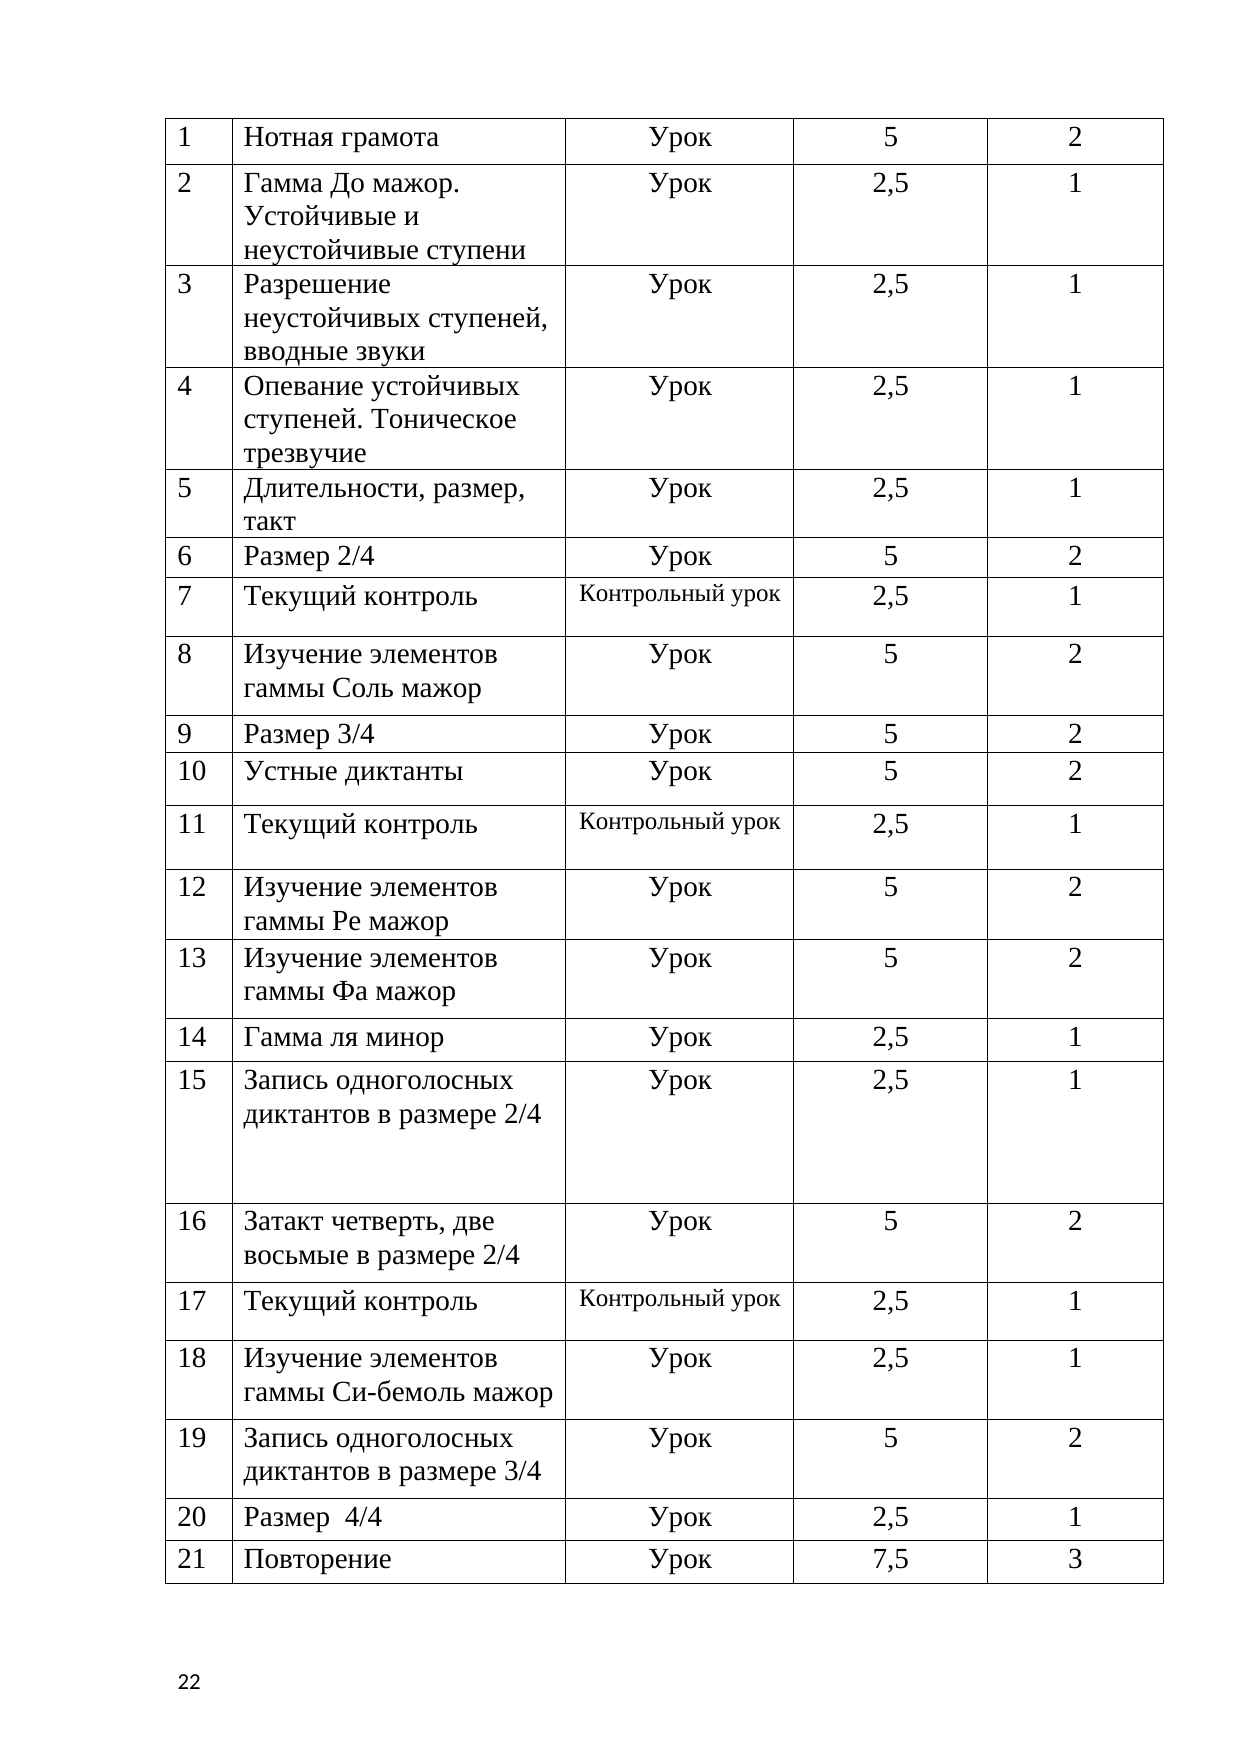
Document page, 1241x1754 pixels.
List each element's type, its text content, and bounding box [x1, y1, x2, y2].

table_cell Опевание устойчивых ступеней. Тоническое трезвучие [233, 368, 565, 469]
table_cell 4 [166, 368, 232, 469]
table_cell 1 [988, 578, 1163, 636]
table_cell 2 [988, 753, 1163, 805]
table_cell Затакт четверть, две восьмые в размере 2/4 [233, 1204, 565, 1282]
table_cell 5 [794, 940, 987, 1018]
table_cell 10 [166, 753, 232, 805]
table_cell 6 [166, 538, 232, 577]
table_cell 2 [988, 1204, 1163, 1282]
table_cell 17 [166, 1283, 232, 1339]
table_cell 5 [794, 870, 987, 939]
table_cell 19 [166, 1420, 232, 1498]
table_cell Контрольный урок [566, 1283, 793, 1339]
table_cell Урок [566, 716, 793, 752]
table_cell 5 [794, 1420, 987, 1498]
table_cell 5 [794, 119, 987, 164]
table_cell Урок [566, 870, 793, 939]
table_cell 2 [988, 637, 1163, 715]
table_cell Урок [566, 1019, 793, 1061]
table_cell 2 [988, 1420, 1163, 1498]
table_cell Урок [566, 637, 793, 715]
table_cell 5 [166, 470, 232, 537]
table_cell Длительности, размер, такт [233, 470, 565, 537]
table_cell Контрольный урок [566, 806, 793, 868]
table_cell Изучение элементов гаммы Соль мажор [233, 637, 565, 715]
table_cell 2,5 [794, 1019, 987, 1061]
table_cell Текущий контроль [233, 806, 565, 868]
table_cell Урок [566, 119, 793, 164]
table_cell Гамма ля минор [233, 1019, 565, 1061]
table_cell Повторение [233, 1541, 565, 1583]
table_cell Урок [566, 538, 793, 577]
table_cell Размер 2/4 [233, 538, 565, 577]
table_cell Урок [566, 470, 793, 537]
table_cell 7,5 [794, 1541, 987, 1583]
table_cell Размер 3/4 [233, 716, 565, 752]
table_cell Текущий контроль [233, 1283, 565, 1339]
table_cell Нотная грамота [233, 119, 565, 164]
table_cell Размер 4/4 [233, 1499, 565, 1540]
table_cell 21 [166, 1541, 232, 1583]
table_cell 1 [988, 368, 1163, 469]
table_cell 11 [166, 806, 232, 868]
table_cell Текущий контроль [233, 578, 565, 636]
table_cell 2,5 [794, 1283, 987, 1339]
table_cell 1 [988, 1283, 1163, 1339]
table_cell 2,5 [794, 1499, 987, 1540]
table_cell Разрешение неустойчивых ступеней, вводные звуки [233, 266, 565, 367]
table_cell 2,5 [794, 266, 987, 367]
table_cell 2,5 [794, 806, 987, 868]
table_cell Урок [566, 1420, 793, 1498]
table_cell 2 [988, 716, 1163, 752]
table_cell 18 [166, 1341, 232, 1419]
table_cell 2,5 [794, 470, 987, 537]
table_cell 2,5 [794, 578, 987, 636]
table_cell 5 [794, 538, 987, 577]
table_cell 2 [988, 870, 1163, 939]
table_cell Урок [566, 1062, 793, 1202]
table_cell Изучение элементов гаммы Фа мажор [233, 940, 565, 1018]
table_cell 8 [166, 637, 232, 715]
table_cell Устные диктанты [233, 753, 565, 805]
table_cell 1 [988, 1499, 1163, 1540]
table_cell 1 [988, 806, 1163, 868]
table_cell Урок [566, 165, 793, 265]
table_cell Урок [566, 940, 793, 1018]
table_cell Урок [566, 1341, 793, 1419]
table_cell 5 [794, 753, 987, 805]
table_cell Запись одноголосных диктантов в размере 3/4 [233, 1420, 565, 1498]
table_cell 2 [988, 119, 1163, 164]
table_cell 3 [988, 1541, 1163, 1583]
table_cell 1 [988, 470, 1163, 537]
table_cell Гамма До мажор. Устойчивые и неустойчивые ступени [233, 165, 565, 265]
table_cell 1 [988, 1019, 1163, 1061]
table_cell 5 [794, 716, 987, 752]
table_cell Урок [566, 753, 793, 805]
table_cell Урок [566, 1204, 793, 1282]
table_cell Контрольный урок [566, 578, 793, 636]
table_cell Изучение элементов гаммы Си-бемоль мажор [233, 1341, 565, 1419]
table_cell 2,5 [794, 165, 987, 265]
table_cell Урок [566, 1541, 793, 1583]
table_cell 5 [794, 1204, 987, 1282]
table_cell 12 [166, 870, 232, 939]
table_cell 1 [988, 266, 1163, 367]
table_cell 9 [166, 716, 232, 752]
table_cell 16 [166, 1204, 232, 1282]
table_cell 7 [166, 578, 232, 636]
table_cell Изучение элементов гаммы Ре мажор [233, 870, 565, 939]
table_cell Урок [566, 266, 793, 367]
table_cell 2,5 [794, 1062, 987, 1202]
table_cell Урок [566, 1499, 793, 1540]
table_cell 2,5 [794, 1341, 987, 1419]
table_cell 1 [988, 1341, 1163, 1419]
table_cell 2 [988, 940, 1163, 1018]
table_cell 1 [988, 165, 1163, 265]
table_cell 5 [794, 637, 987, 715]
table_cell 13 [166, 940, 232, 1018]
table_cell 20 [166, 1499, 232, 1540]
table_cell 2,5 [794, 368, 987, 469]
table_cell 2 [988, 538, 1163, 577]
table_cell 2 [166, 165, 232, 265]
table_cell Урок [566, 368, 793, 469]
table_cell 1 [166, 119, 232, 164]
table_cell 15 [166, 1062, 232, 1202]
table_cell 3 [166, 266, 232, 367]
table_cell 1 [988, 1062, 1163, 1202]
table_cell Запись одноголосных диктантов в размере 2/4 [233, 1062, 565, 1202]
table_cell 14 [166, 1019, 232, 1061]
